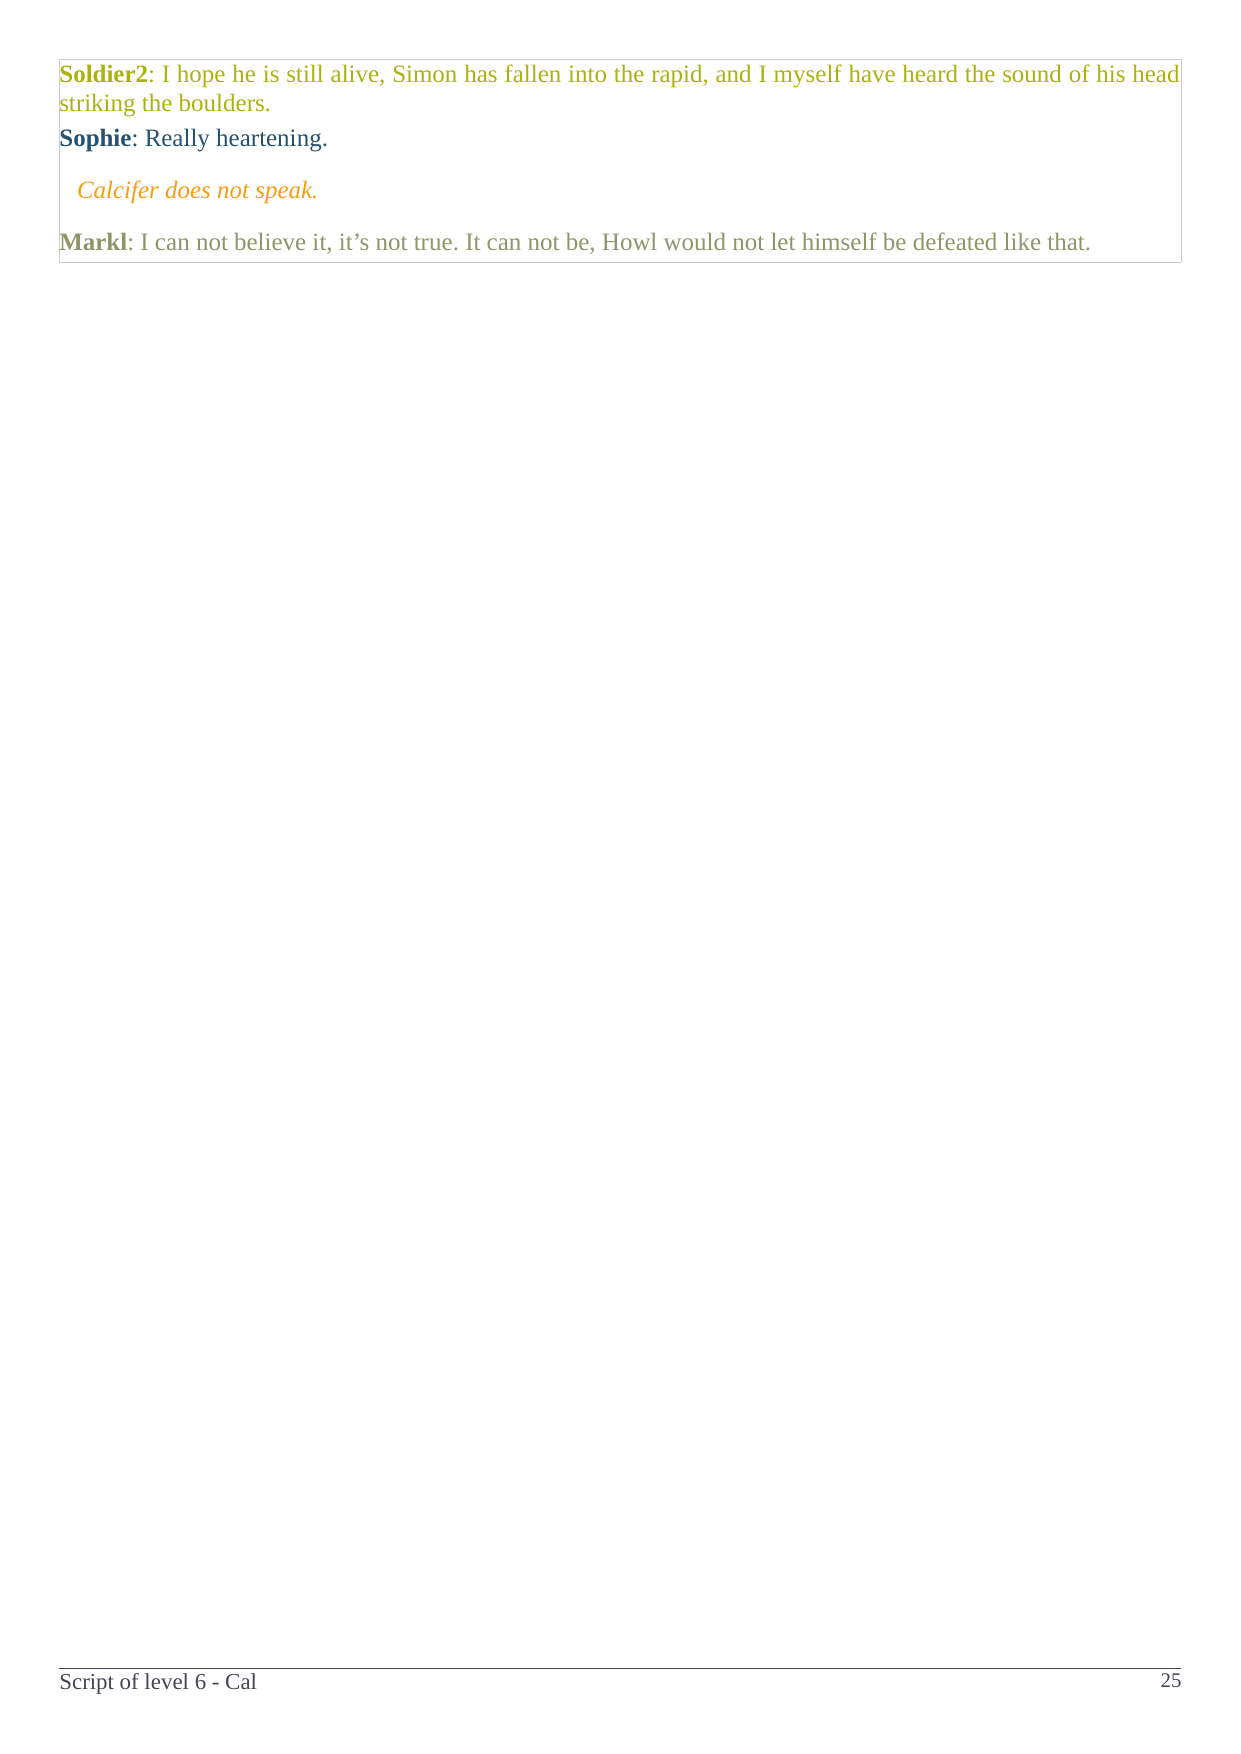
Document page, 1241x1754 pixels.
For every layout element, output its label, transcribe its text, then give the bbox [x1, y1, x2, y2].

table_header Soldier2: I hope he is still alive, Simon has fallen into the rapid, and I myself have heard the sound of his head striking the boulders. Sophie: Really heartening. Calcifer does not speak. Markl: I can not believe it, it’s not true. It can not be, Howl would not let himself be defeated like that. [60, 60, 1181, 262]
